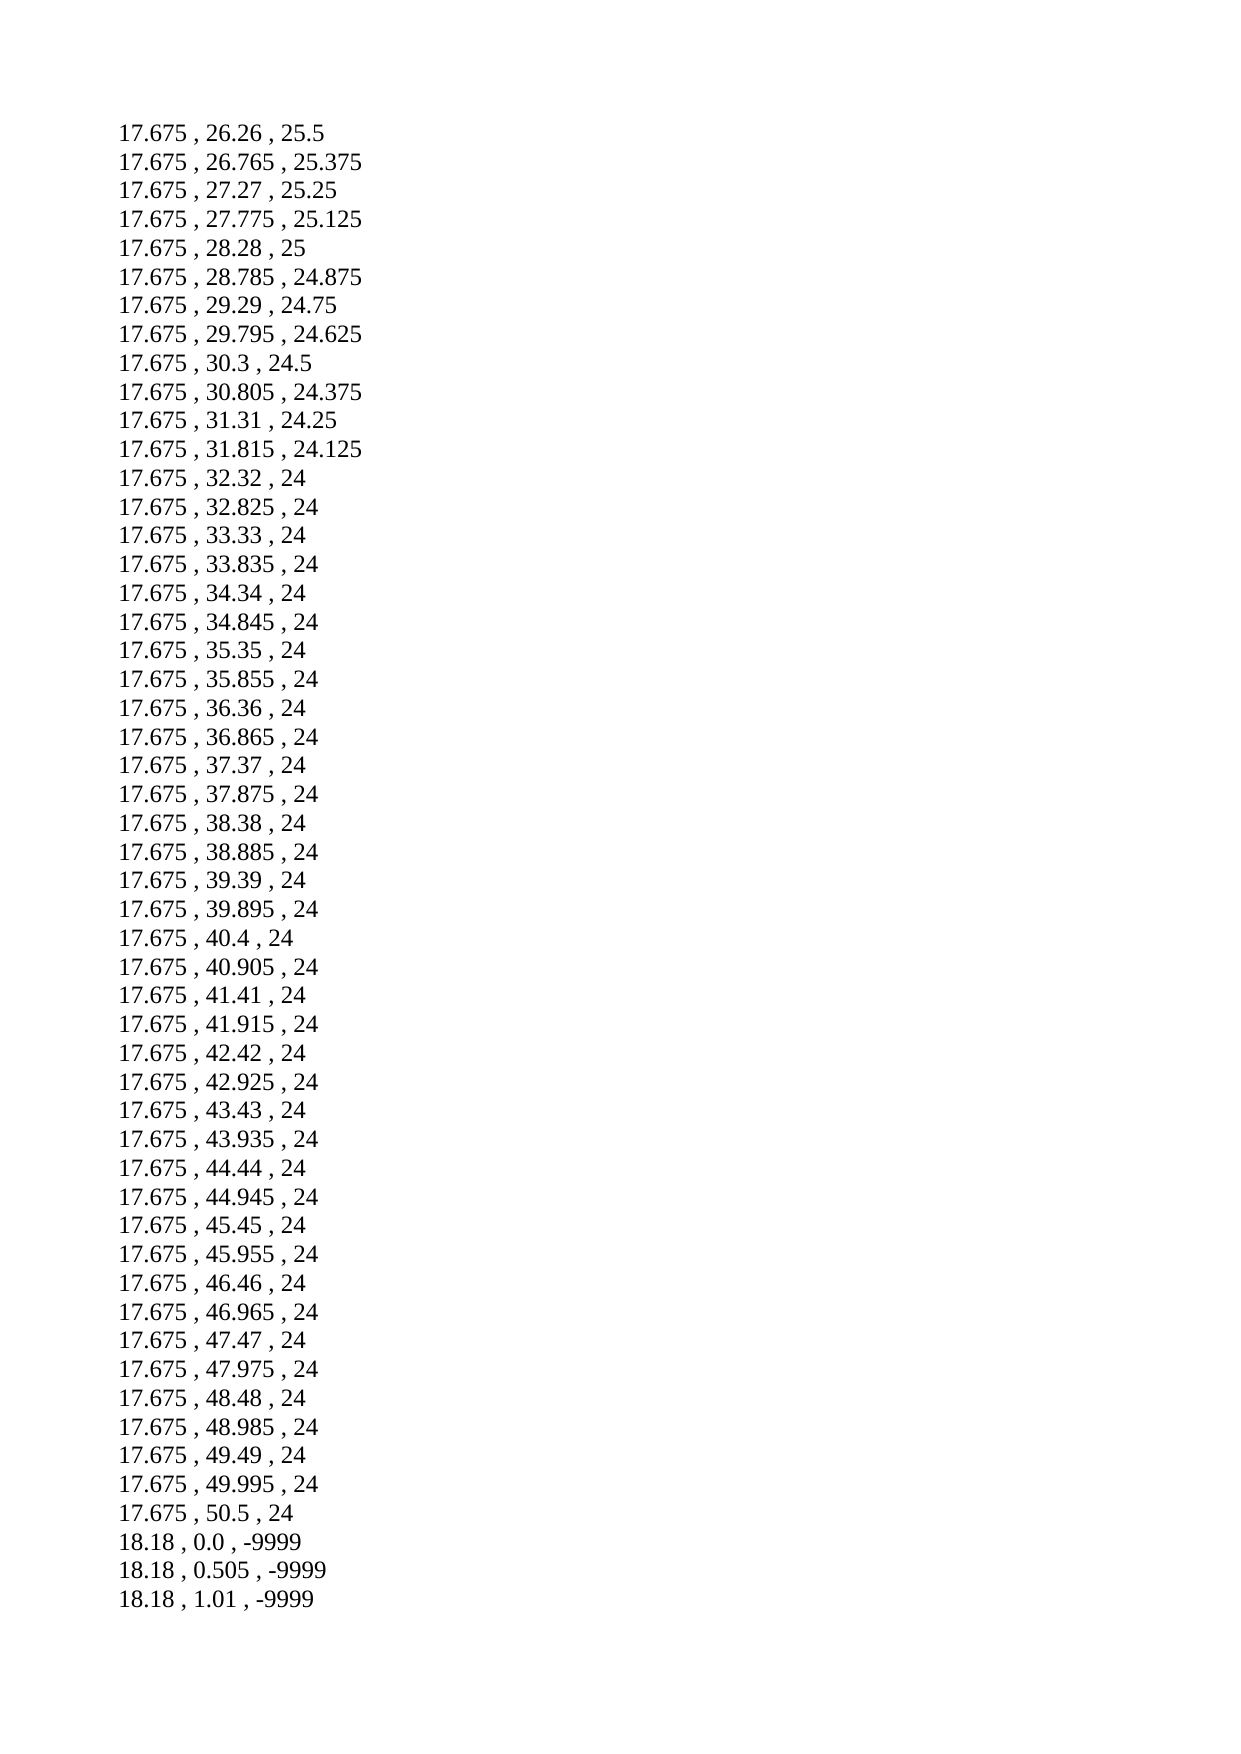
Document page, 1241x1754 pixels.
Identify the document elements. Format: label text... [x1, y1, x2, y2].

text 17.675 , 40.4 , 24 [118, 923, 1122, 952]
text 17.675 , 44.44 , 24 [118, 1153, 1122, 1182]
text 17.675 , 48.48 , 24 [118, 1383, 1122, 1412]
text 17.675 , 34.845 , 24 [118, 607, 1122, 636]
text 17.675 , 31.815 , 24.125 [118, 434, 1122, 463]
text 17.675 , 37.37 , 24 [118, 751, 1122, 779]
text 17.675 , 49.49 , 24 [118, 1441, 1122, 1469]
text 17.675 , 45.955 , 24 [118, 1239, 1122, 1268]
text 17.675 , 32.825 , 24 [118, 492, 1122, 521]
text 17.675 , 37.875 , 24 [118, 779, 1122, 808]
text 17.675 , 40.905 , 24 [118, 952, 1122, 981]
text 17.675 , 31.31 , 24.25 [118, 406, 1122, 434]
text 18.18 , 0.505 , -9999 [118, 1556, 1122, 1584]
text 17.675 , 42.925 , 24 [118, 1067, 1122, 1096]
text 17.675 , 44.945 , 24 [118, 1182, 1122, 1211]
text 17.675 , 28.28 , 25 [118, 233, 1122, 262]
text 17.675 , 47.47 , 24 [118, 1326, 1122, 1354]
text 17.675 , 27.775 , 25.125 [118, 204, 1122, 233]
text 17.675 , 29.795 , 24.625 [118, 319, 1122, 348]
text 17.675 , 33.835 , 24 [118, 549, 1122, 578]
text 18.18 , 1.01 , -9999 [118, 1584, 1122, 1613]
text 17.675 , 35.855 , 24 [118, 664, 1122, 693]
text 17.675 , 26.765 , 25.375 [118, 147, 1122, 176]
text 17.675 , 43.935 , 24 [118, 1124, 1122, 1153]
text 17.675 , 34.34 , 24 [118, 578, 1122, 607]
text 17.675 , 50.5 , 24 [118, 1498, 1122, 1527]
text 18.18 , 0.0 , -9999 [118, 1527, 1122, 1556]
text 17.675 , 36.36 , 24 [118, 693, 1122, 722]
text 17.675 , 28.785 , 24.875 [118, 262, 1122, 291]
text 17.675 , 43.43 , 24 [118, 1096, 1122, 1124]
text 17.675 , 46.46 , 24 [118, 1268, 1122, 1297]
text 17.675 , 41.41 , 24 [118, 981, 1122, 1009]
text 17.675 , 27.27 , 25.25 [118, 176, 1122, 204]
text 17.675 , 35.35 , 24 [118, 636, 1122, 664]
text 17.675 , 30.3 , 24.5 [118, 348, 1122, 377]
text 17.675 , 47.975 , 24 [118, 1354, 1122, 1383]
text 17.675 , 48.985 , 24 [118, 1412, 1122, 1441]
text 17.675 , 26.26 , 25.5 [118, 118, 1122, 147]
text 17.675 , 36.865 , 24 [118, 722, 1122, 751]
text 17.675 , 38.885 , 24 [118, 837, 1122, 866]
text 17.675 , 49.995 , 24 [118, 1469, 1122, 1498]
text 17.675 , 32.32 , 24 [118, 463, 1122, 492]
text 17.675 , 46.965 , 24 [118, 1297, 1122, 1326]
text 17.675 , 30.805 , 24.375 [118, 377, 1122, 406]
text 17.675 , 45.45 , 24 [118, 1211, 1122, 1239]
text 17.675 , 29.29 , 24.75 [118, 291, 1122, 319]
text 17.675 , 41.915 , 24 [118, 1009, 1122, 1038]
text 17.675 , 39.39 , 24 [118, 866, 1122, 894]
text 17.675 , 42.42 , 24 [118, 1038, 1122, 1067]
text 17.675 , 33.33 , 24 [118, 521, 1122, 549]
text 17.675 , 38.38 , 24 [118, 808, 1122, 837]
text 17.675 , 39.895 , 24 [118, 894, 1122, 923]
